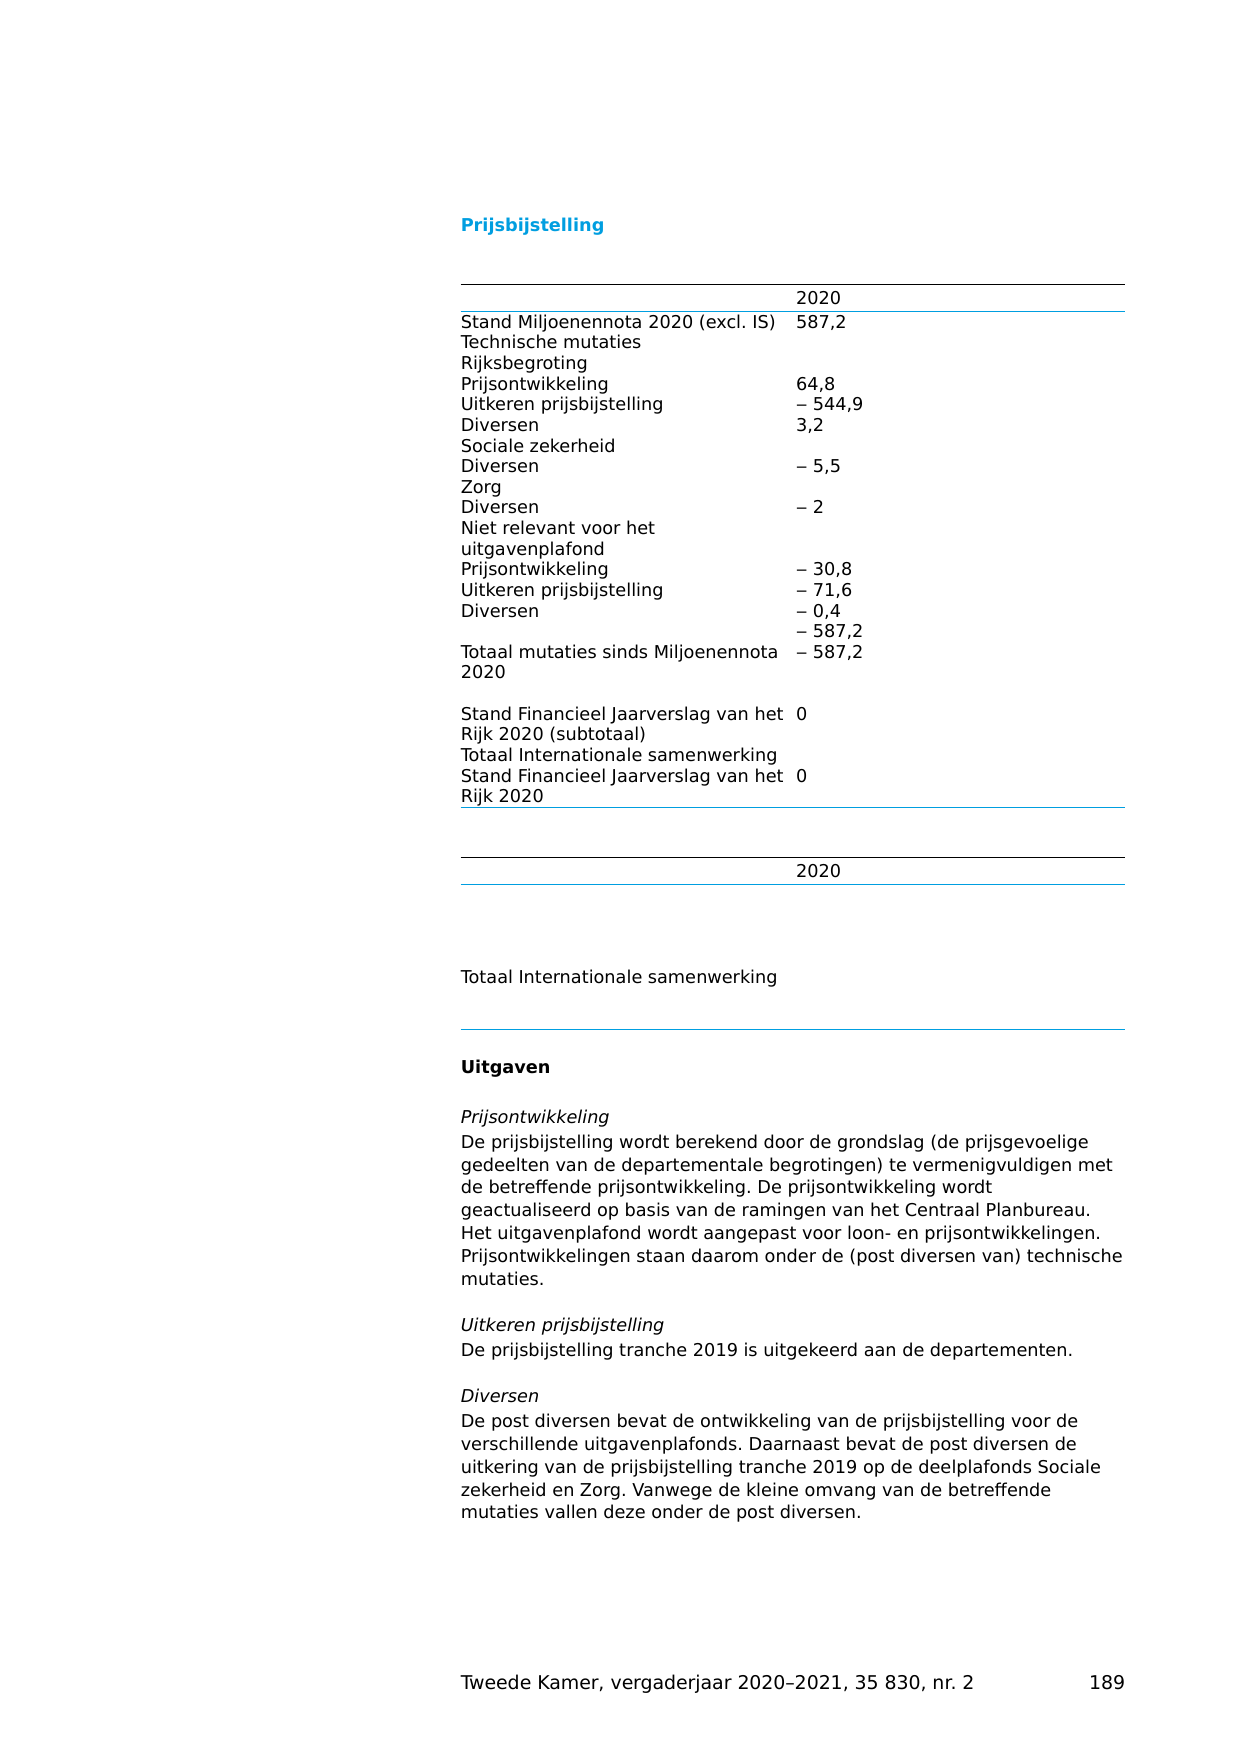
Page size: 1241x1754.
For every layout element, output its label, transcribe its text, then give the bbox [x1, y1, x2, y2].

text Uitgaven [461, 1055, 1125, 1078]
table_cell 0 [793, 704, 1125, 745]
table_header PRIJSBIJSTELLING: NIET-BELASTINGONTVANGSTEN [461, 832, 1125, 857]
table_cell [793, 988, 1125, 1008]
text De prijsbijstelling tranche 2019 is uitgekeerd aan de departementen. [461, 1338, 1125, 1361]
table_cell [793, 353, 1125, 374]
text Prijsontwikkeling [461, 1105, 1125, 1128]
table_cell 2020 [793, 285, 1125, 311]
table_cell [461, 926, 793, 947]
table_cell ‒ 71,6 [793, 580, 1125, 601]
table_cell Prijsontwikkeling [461, 374, 793, 394]
table_cell Rijksbegroting [461, 353, 793, 374]
table_cell Totaal Internationale samenwerking [461, 745, 793, 766]
table_cell [461, 621, 793, 642]
table_cell ‒ 2 [793, 498, 1125, 518]
table_cell ‒ 0,4 [793, 601, 1125, 621]
table_cell [461, 683, 793, 704]
table_cell Totaal mutaties sinds Miljoenennota 2020 [461, 642, 793, 683]
table_cell [793, 926, 1125, 947]
table_cell [793, 947, 1125, 967]
table_cell 2020 [793, 858, 1125, 884]
table_cell Totaal Internationale samenwerking [461, 967, 793, 988]
table_cell [793, 683, 1125, 704]
table_cell [461, 988, 793, 1008]
table_cell Uitkeren prijsbijstelling [461, 394, 793, 415]
table_cell 587,2 [793, 312, 1125, 332]
table_cell [793, 745, 1125, 766]
table_cell Zorg [461, 477, 793, 497]
table_cell [461, 285, 793, 311]
table_cell Technische mutaties [461, 333, 793, 353]
table_cell Sociale zekerheid [461, 436, 793, 456]
table_cell 64,8 [793, 374, 1125, 394]
text Uitkeren prijsbijstelling [461, 1313, 1125, 1336]
table_cell Niet relevant voor het uitgavenplafond [461, 518, 793, 559]
table_cell 3,2 [793, 415, 1125, 436]
table_cell [461, 905, 793, 926]
table_cell [461, 858, 793, 884]
table_cell Uitkeren prijsbijstelling [461, 580, 793, 601]
table_cell [793, 518, 1125, 559]
table_cell [793, 477, 1125, 497]
table_cell [793, 436, 1125, 456]
table_cell [793, 905, 1125, 926]
table_cell Diversen [461, 456, 793, 477]
table_cell [461, 1009, 793, 1029]
title Prijsbijstelling [461, 213, 1125, 236]
table_cell Stand Financieel Jaarverslag van het Rijk 2020 (subtotaal) [461, 704, 793, 745]
table_cell [793, 1009, 1125, 1029]
table_cell [793, 967, 1125, 988]
table_cell 0 [793, 766, 1125, 807]
table_cell Stand Miljoenennota 2020 (excl. IS) [461, 312, 793, 332]
text De post diversen bevat de ontwikkeling van de prijsbijstelling voor de verschillende uitgavenplafonds. Daarnaast bevat de post diversen de uitkering van de prijsbijstelling tranche 2019 op de deelplafonds Sociale zekerheid en Zorg. Vanwege de kleine omvang van de betreffende mutaties vallen deze onder de post diversen. [461, 1409, 1125, 1523]
text Diversen [461, 1384, 1125, 1407]
table_cell [461, 885, 793, 905]
table_cell [793, 333, 1125, 353]
table_cell ‒ 587,2 [793, 621, 1125, 642]
table_header PRIJSBIJSTELLING. : UITGAVEN [461, 259, 1125, 284]
table_cell Prijsontwikkeling [461, 559, 793, 580]
table_cell ‒ 544,9 [793, 394, 1125, 415]
table_cell Diversen [461, 601, 793, 621]
table_cell Diversen [461, 415, 793, 436]
table_cell ‒ 5,5 [793, 456, 1125, 477]
table_cell ‒ 30,8 [793, 559, 1125, 580]
table_cell Stand Financieel Jaarverslag van het Rijk 2020 [461, 766, 793, 807]
table_cell [793, 885, 1125, 905]
text De prijsbijstelling wordt berekend door de grondslag (de prijsgevoelige gedeelten van de departementale begrotingen) te vermenigvuldigen met de betreffende prijsontwikkeling. De prijsontwikkeling wordt geactualiseerd op basis van de ramingen van het Centraal Planbureau. Het uitgavenplafond wordt aangepast voor loon- en prijsontwikkelingen. Prijsontwikkelingen staan daarom onder de (post diversen van) technische mutaties. [461, 1130, 1125, 1290]
table_cell Diversen [461, 498, 793, 518]
table_cell [461, 947, 793, 967]
table_cell ‒ 587,2 [793, 642, 1125, 683]
